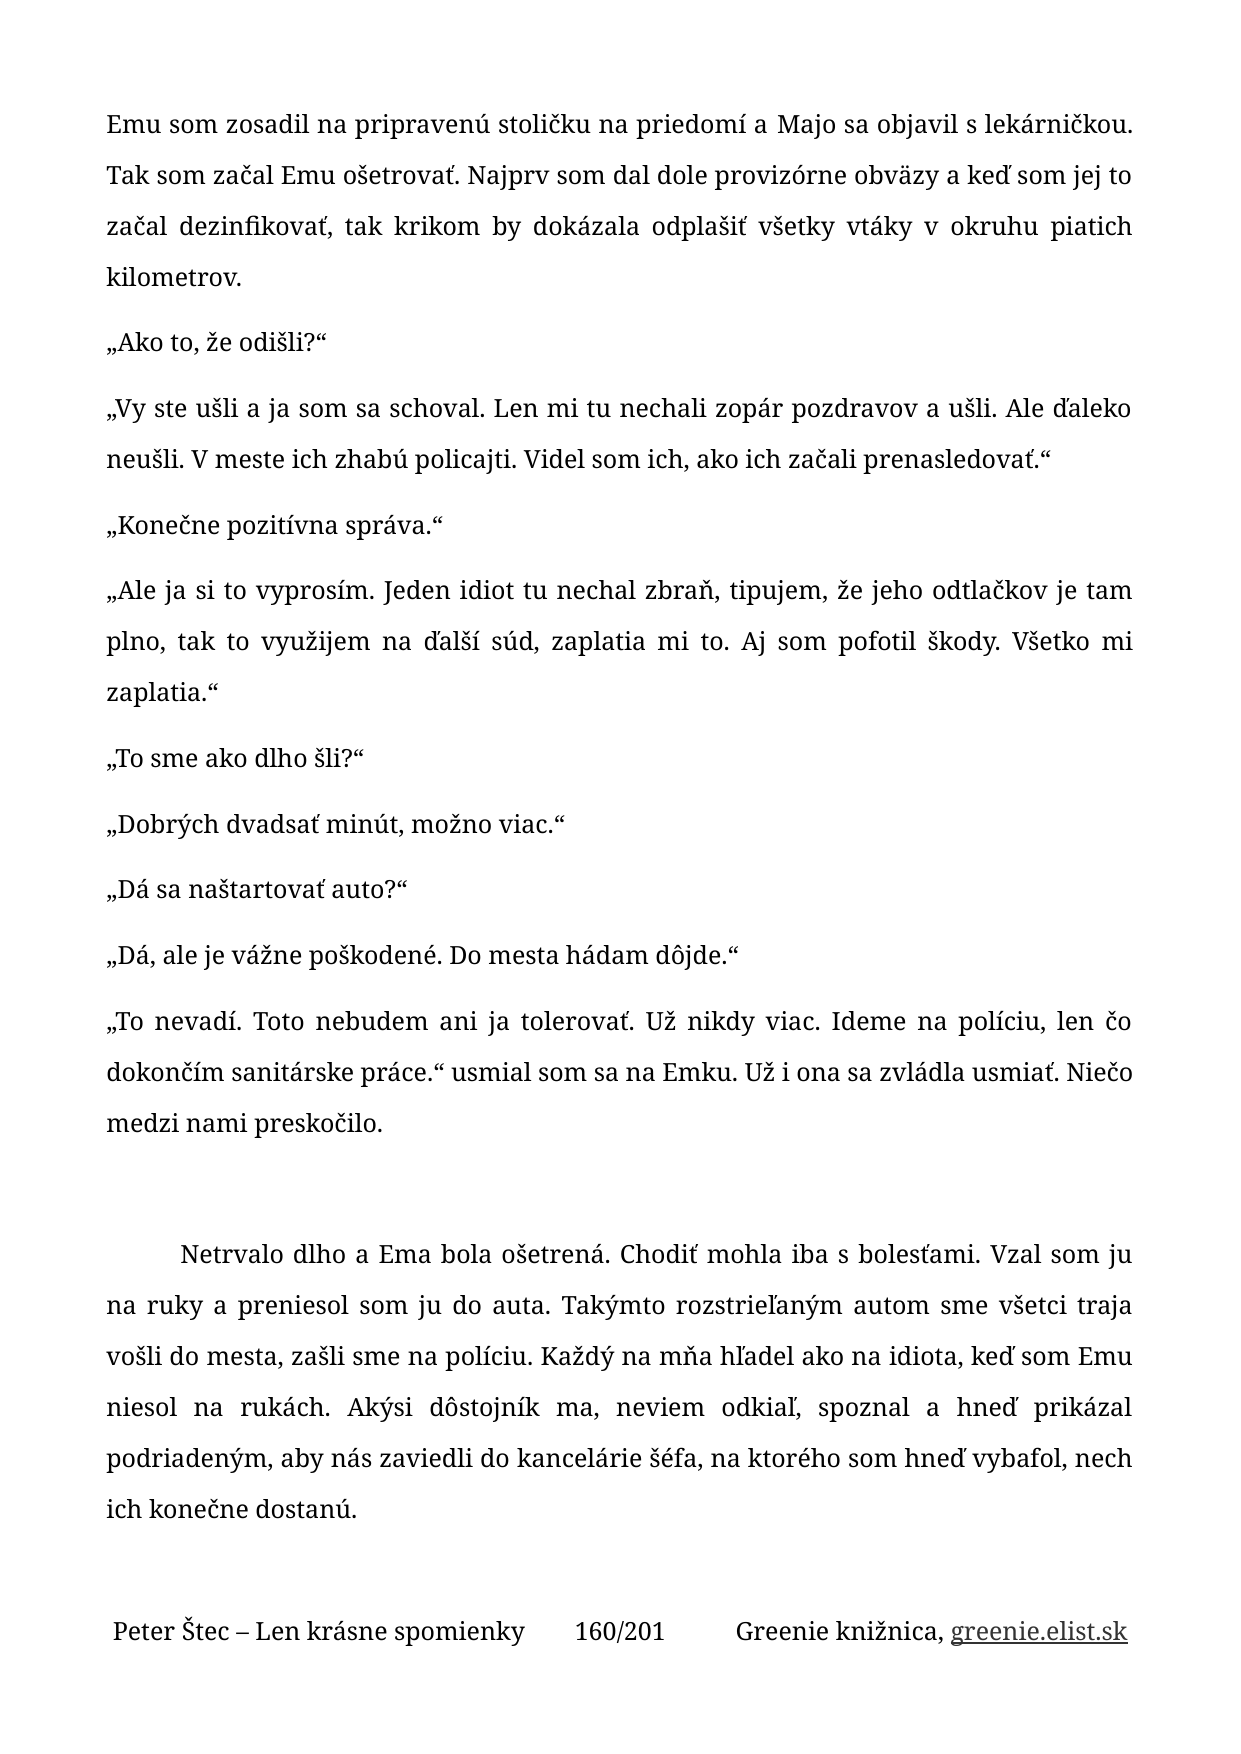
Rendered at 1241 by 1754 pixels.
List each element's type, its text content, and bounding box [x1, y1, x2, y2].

text „Ale ja si to vyprosím. Jeden idiot tu nechal zbraň, tipujem, že jeho odtlačkov je tam plno, tak to využijem na ďalší súd, zaplatia mi to. Aj som pofotil škody. Všetko mi zaplatia.“ [106, 573, 1134, 709]
text Netrvalo dlho a Ema bola ošetrená. Chodiť mohla iba s bolesťami. Vzal som ju na ruky a preniesol som ju do auta. Takýmto rozstrieľaným autom sme všetci traja vošli do mesta, zašli sme na políciu. Každý na mňa hľadel ako na idiota, keď som Emu niesol na rukách. Akýsi dôstojník ma, neviem odkiaľ, spoznal a hneď prikázal podriadeným, aby nás zaviedli do kancelárie šéfa, na ktorého som hneď vybafol, nech ich konečne dostanú. [106, 1236, 1134, 1526]
text „Ako to, že odišli?“ [106, 325, 1134, 359]
text „Konečne pozitívna správa.“ [106, 507, 1134, 541]
text „Dá, ale je vážne poškodené. Do mesta hádam dôjde.“ [106, 937, 1134, 972]
text „Vy ste ušli a ja som sa schoval. Len mi tu nechali zopár pozdravov a ušli. Ale ďaleko neušli. V meste ich zhabú policajti. Videl som ich, ako ich začali prenasledovať.“ [106, 391, 1134, 476]
text „To nevadí. Toto nebudem ani ja tolerovať. Už nikdy viac. Ideme na políciu, len čo dokončím sanitárske práce.“ usmial som sa na Emku. Už i ona sa zvládla usmiať. Niečo medzi nami preskočilo. [106, 1003, 1134, 1139]
text „Dobrých dvadsať minút, možno viac.“ [106, 806, 1134, 840]
text „Dá sa naštartovať auto?“ [106, 872, 1134, 906]
text Emu som zosadil na pripravenú stoličku na priedomí a Majo sa objavil s lekárničkou. Tak som začal Emu ošetrovať. Najprv som dal dole provizórne obväzy a keď som jej to začal dezinfikovať, tak krikom by dokázala odplašiť všetky vtáky v okruhu piatich kilometrov. [106, 106, 1134, 293]
text „To sme ako dlho šli?“ [106, 741, 1134, 775]
